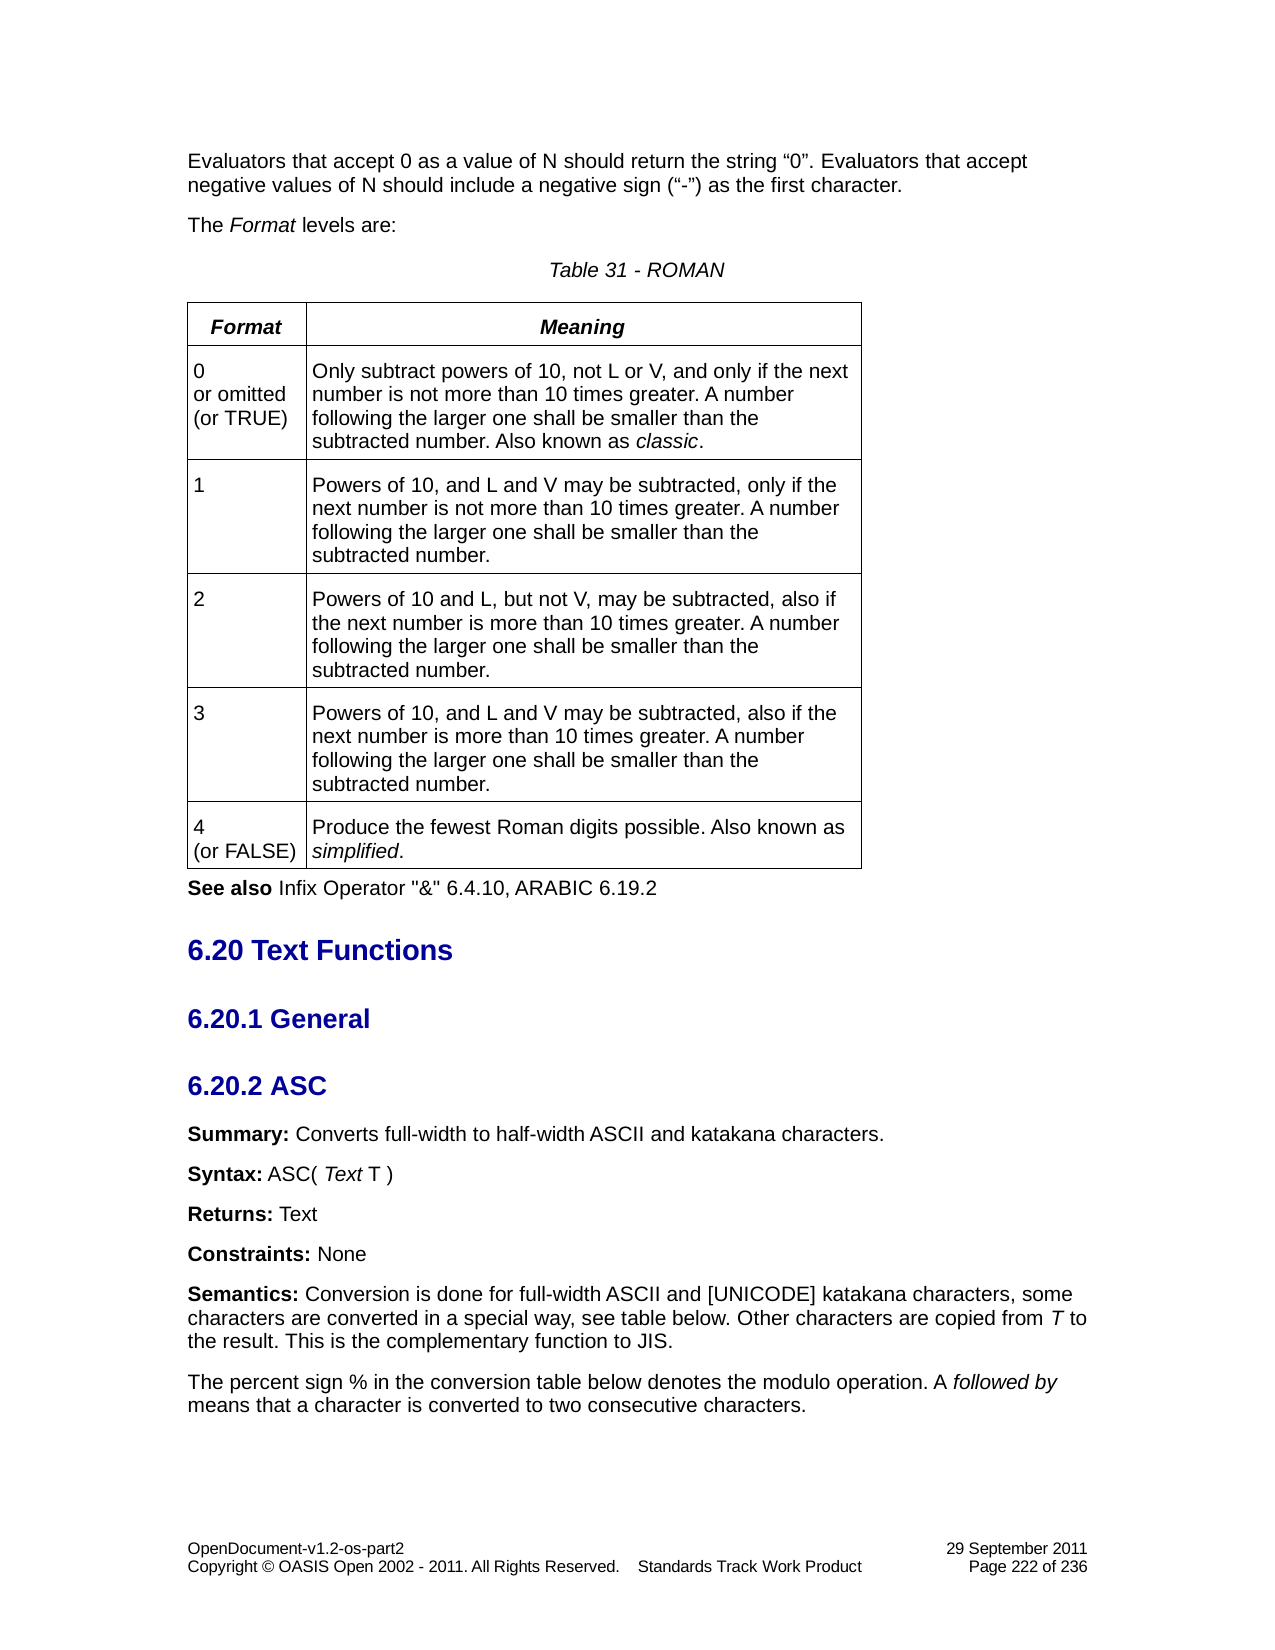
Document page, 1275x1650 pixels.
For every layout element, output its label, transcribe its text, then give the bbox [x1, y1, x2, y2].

text Evaluators that accept 0 as a value of N should return the string “0”. Evaluators that accept negative values of N should include a negative sign (“-”) as the first character. [187, 150, 1088, 197]
table_header Format [188, 303, 306, 345]
text Semantics: Conversion is done for full-width ASCII and [UNICODE] katakana characters, some characters are converted in a special way, see table below. Other characters are copied from T to the result. This is the complementary function to JIS. [187, 1283, 1088, 1353]
table_cell Powers of 10 and L, but not V, may be subtracted, also if the next number is more than 10 times greater. A number following the larger one shall be smaller than the subtracted number. [307, 574, 861, 687]
text Table 31 - ROMAN [187, 258, 1088, 282]
table_cell Powers of 10, and L and V may be subtracted, only if the next number is not more than 10 times greater. A number following the larger one shall be smaller than the subtracted number. [307, 460, 861, 573]
subtitle ASC [187, 1071, 1088, 1101]
table_cell 2 [188, 574, 306, 687]
text The percent sign % in the conversion table below denotes the modulo operation. A followed by means that a character is converted to two consecutive characters. [187, 1370, 1088, 1417]
text See also Infix Operator "&" 6.4.10, ARABIC 6.19.2 [187, 877, 1088, 900]
table_header Meaning [307, 303, 861, 345]
text Syntax: ASC( Text T ) [187, 1162, 1088, 1186]
subtitle Text Functions [187, 934, 1088, 966]
table_cell 1 [188, 460, 306, 573]
text Summary: Converts full-width to half-width ASCII and katakana characters. [187, 1122, 1088, 1146]
table_cell Produce the fewest Roman digits possible. Also known as simplified. [307, 802, 861, 868]
table_cell 3 [188, 688, 306, 801]
text Constraints: None [187, 1243, 1088, 1266]
table_cell Only subtract powers of 10, not L or V, and only if the next number is not more than 10 times greater. A number following the larger one shall be smaller than the subtracted number. Also known as classic. [307, 346, 861, 459]
text Returns: Text [187, 1202, 1088, 1226]
subtitle General [187, 1004, 1088, 1034]
table_cell Powers of 10, and L and V may be subtracted, also if the next number is more than 10 times greater. A number following the larger one shall be smaller than the subtracted number. [307, 688, 861, 801]
text The Format levels are: [187, 214, 1088, 237]
table_cell 4 (or FALSE) [188, 802, 306, 868]
table_cell 0 or omitted (or TRUE) [188, 346, 306, 459]
